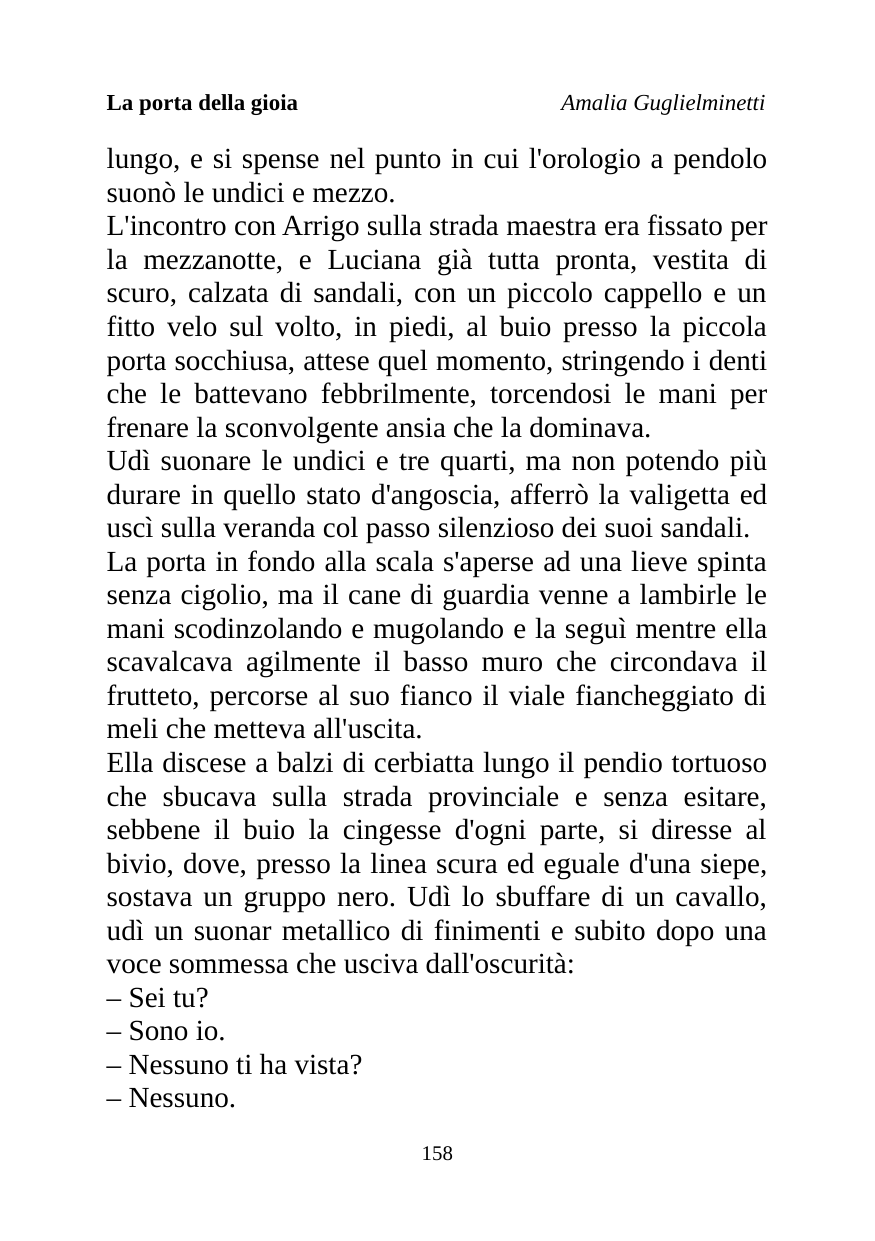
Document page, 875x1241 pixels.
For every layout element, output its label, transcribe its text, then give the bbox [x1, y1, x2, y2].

text – Sono io. [106, 1013, 768, 1047]
text lungo, e si spense nel punto in cui l'orologio a pendolo suonò le undici e mezzo. [106, 141, 768, 208]
text Udì suonare le undici e tre quarti, ma non potendo più durare in quello stato d'angoscia, afferrò la valigetta ed uscì sulla veranda col passo silenzioso dei suoi sandali. [106, 443, 768, 544]
text Ella discese a balzi di cerbiatta lungo il pendio tortuoso che sbucava sulla strada provinciale e senza esitare, sebbene il buio la cingesse d'ogni parte, si diresse al bivio, dove, presso la linea scura ed eguale d'una siepe, sostava un gruppo nero. Udì lo sbuffare di un cavallo, udì un suonar metallico di finimenti e subito dopo una voce sommessa che usciva dall'oscurità: [106, 745, 768, 980]
text – Sei tu? [106, 980, 768, 1013]
text – Nessuno ti ha vista? [106, 1047, 768, 1081]
text La porta in fondo alla scala s'aperse ad una lieve spinta senza cigolio, ma il cane di guardia venne a lambirle le mani scodinzolando e mugolando e la seguì mentre ella scavalcava agilmente il basso muro che circondava il frutteto, percorse al suo fianco il viale fiancheggiato di meli che metteva all'uscita. [106, 544, 768, 745]
text – Nessuno. [106, 1081, 768, 1114]
text L'incontro con Arrigo sulla strada maestra era fissato per la mezzanotte, e Luciana già tutta pronta, vestita di scuro, calzata di sandali, con un piccolo cappello e un fitto velo sul volto, in piedi, al buio presso la piccola porta socchiusa, attese quel momento, stringendo i denti che le battevano febbrilmente, torcendosi le mani per frenare la sconvolgente ansia che la dominava. [106, 208, 768, 443]
